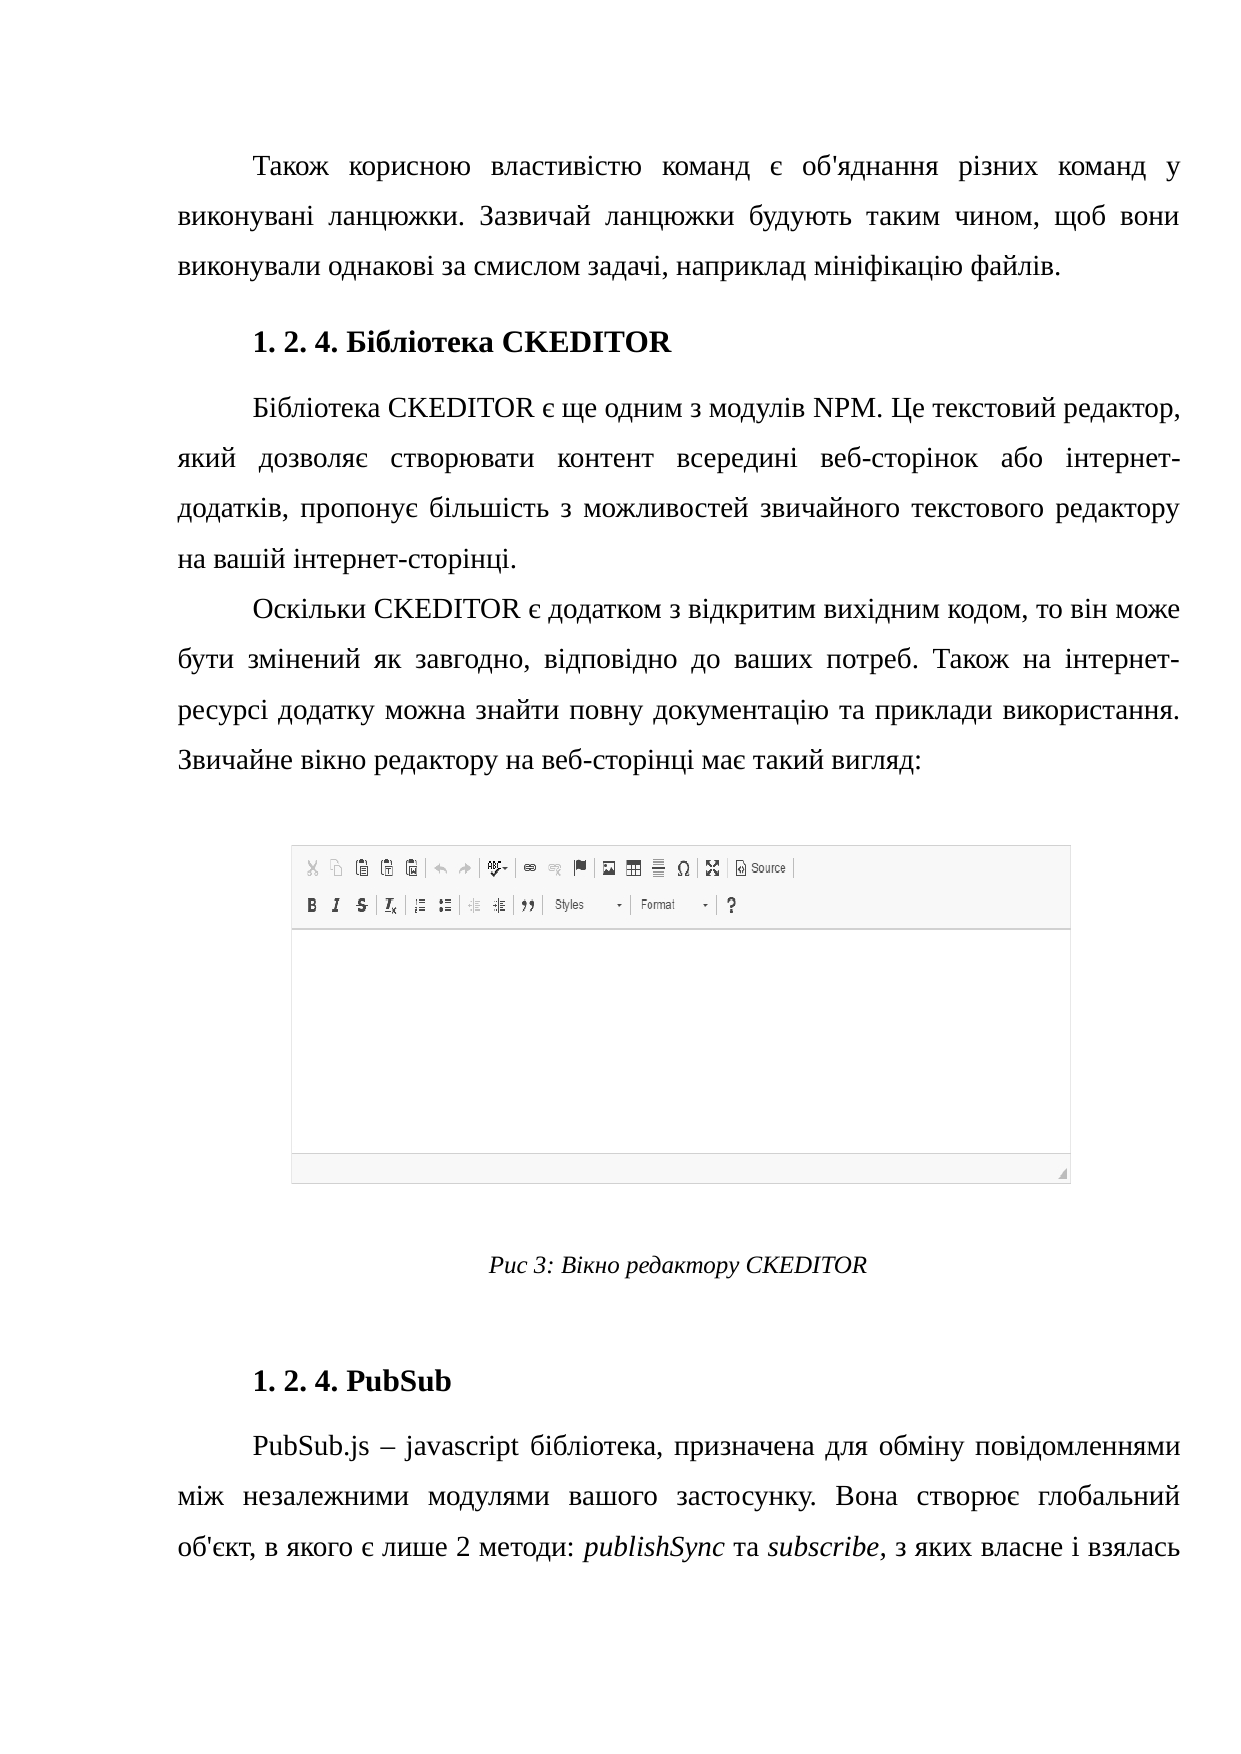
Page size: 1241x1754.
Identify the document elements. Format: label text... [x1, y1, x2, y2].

text PubSub.js – javascript бібліотека, призначена для обміну повідомленнями між незалежними модулями вашого застосунку. Вона створює глобальний об'єкт, в якого є лише 2 методи: publishSync та subscribe, з яких власне і взялась [177, 1428, 1181, 1562]
text Рис 3: Вікно редактору CKEDITOR [260, 1250, 1098, 1278]
subtitle 1. 2. 4. Бібліотека CKEDITOR [177, 323, 1181, 359]
picture [284, 834, 1078, 1196]
text Також корисною властивістю команд є об'яднання різних команд у виконувані ланцюжки. Зазвичай ланцюжки будують таким чином, щоб вони виконували однакові за смислом задачі, наприклад мініфікацію файлів. [177, 148, 1181, 282]
subtitle 1. 2. 4. PubSub [177, 1362, 1181, 1398]
text Оскільки CKEDITOR є додатком з відкритим вихідним кодом, то він може бути змінений як завгодно, відповідно до ваших потреб. Також на інтернет-ресурсі додатку можна знайти повну документацію та приклади використання. Звичайне вікно редактору на веб-сторінці має такий вигляд: [177, 591, 1181, 776]
text Бібліотека CKEDITOR є ще одним з модулів NPM. Це текстовий редактор, який дозволяє створювати контент всередині веб-сторінок або інтернет-додатків, пропонує більшість з можливостей звичайного текстового редактору на вашій інтернет-сторінці. [177, 390, 1181, 574]
